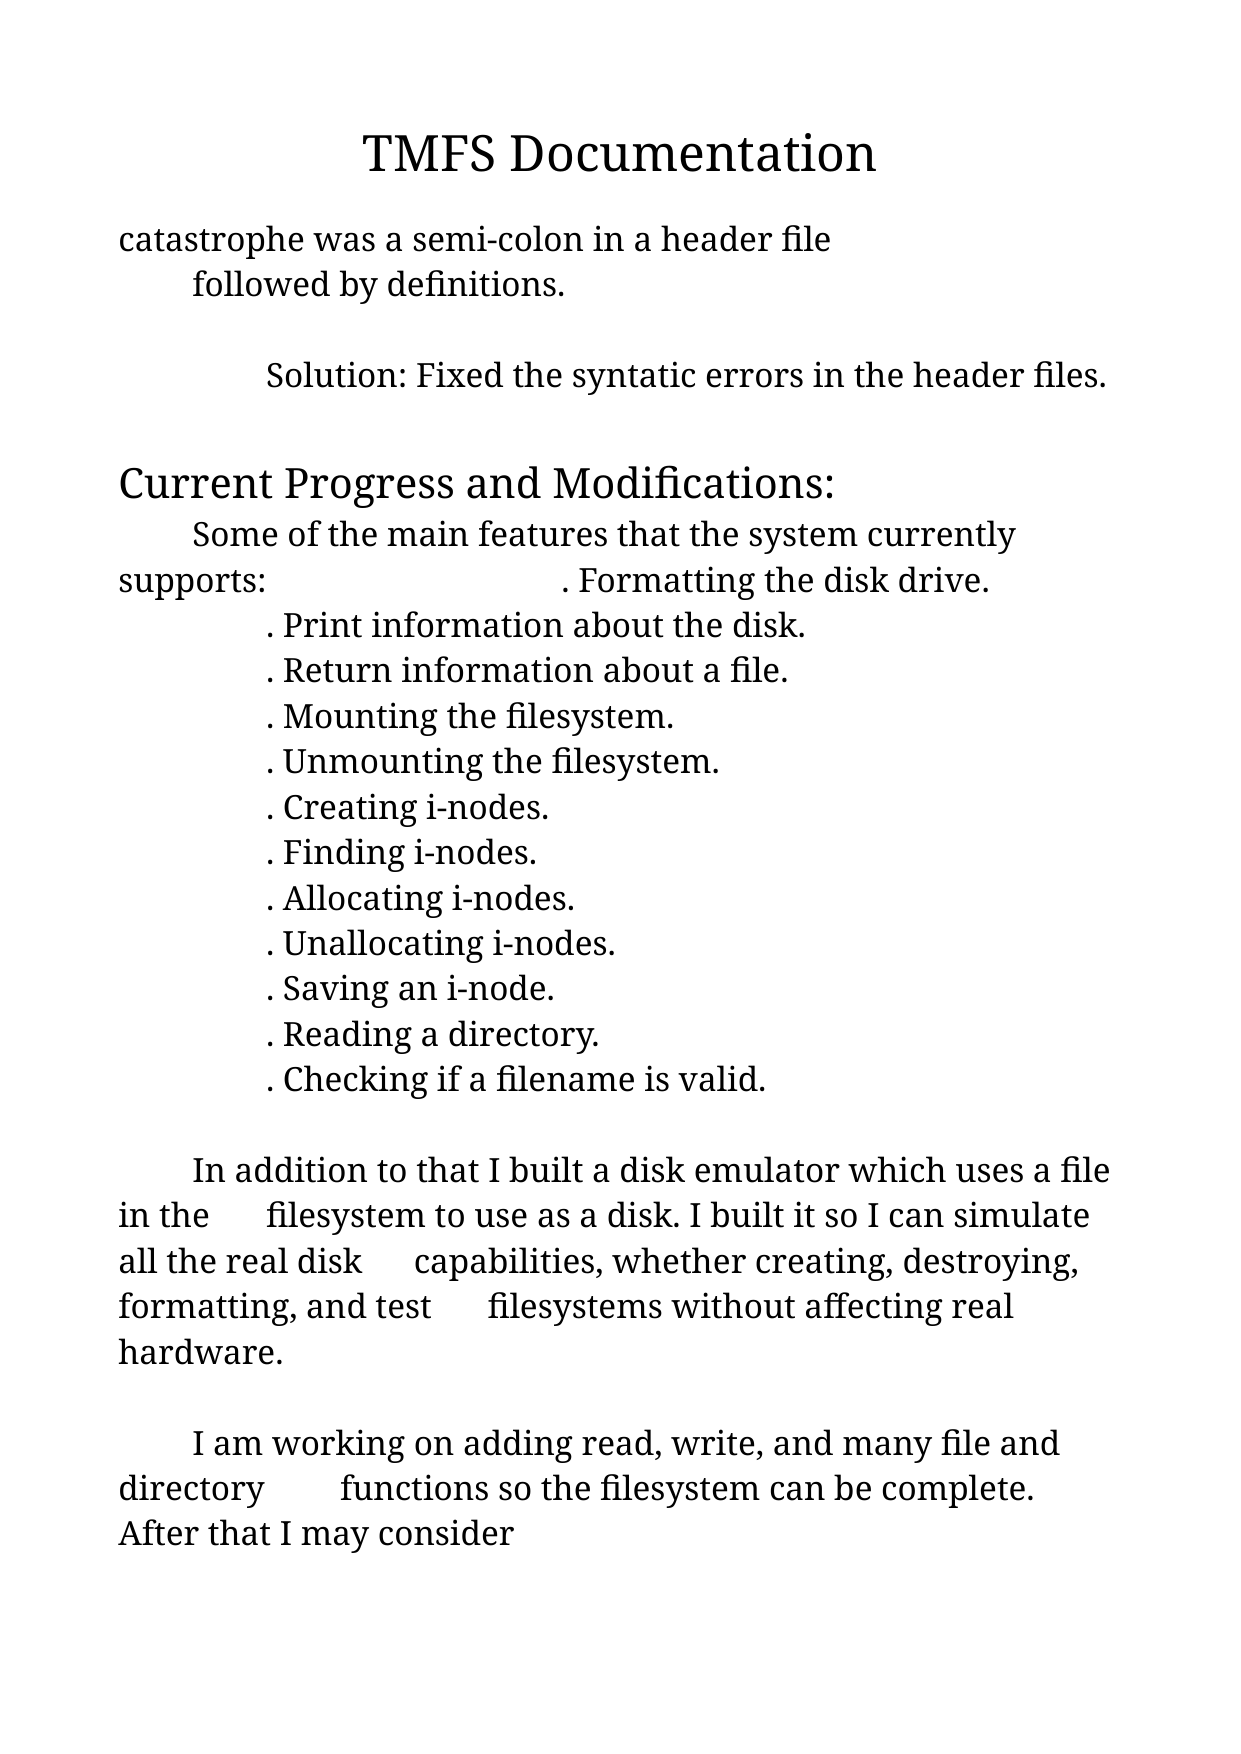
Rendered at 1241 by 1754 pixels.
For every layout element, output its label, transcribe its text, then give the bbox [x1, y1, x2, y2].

text In addition to that I built a disk emulator which uses a file in the filesystem to use as a disk. I built it so I can simulate all the real disk capabilities, whether creating, destroying, formatting, and test filesystems without affecting real hardware. [118, 1147, 1122, 1374]
text . Mounting the filesystem. [118, 693, 1122, 738]
text . Allocating i-nodes. [118, 874, 1122, 920]
text . Return information about a file. [118, 647, 1122, 693]
text I am working on adding read, write, and many file and directory functions so the filesystem can be complete. After that I may consider [118, 1419, 1122, 1556]
text . Saving an i-node. [118, 965, 1122, 1011]
text . Print information about the disk. [118, 602, 1122, 647]
text catastrophe was a semi-colon in a header file followed by definitions. [118, 216, 1122, 307]
text . Reading a directory. [118, 1011, 1122, 1056]
text . Checking if a filename is valid. [118, 1056, 1122, 1101]
text . Finding i-nodes. [118, 829, 1122, 874]
text . Creating i-nodes. [118, 783, 1122, 829]
text . Unmounting the filesystem. [118, 738, 1122, 783]
text Solution: Fixed the syntatic errors in the header files. [118, 352, 1122, 397]
text . Unallocating i-nodes. [118, 920, 1122, 965]
text Some of the main features that the system currently supports: . Formatting the disk drive. [118, 511, 1122, 602]
text Current Progress and Modifications: [118, 454, 1122, 511]
